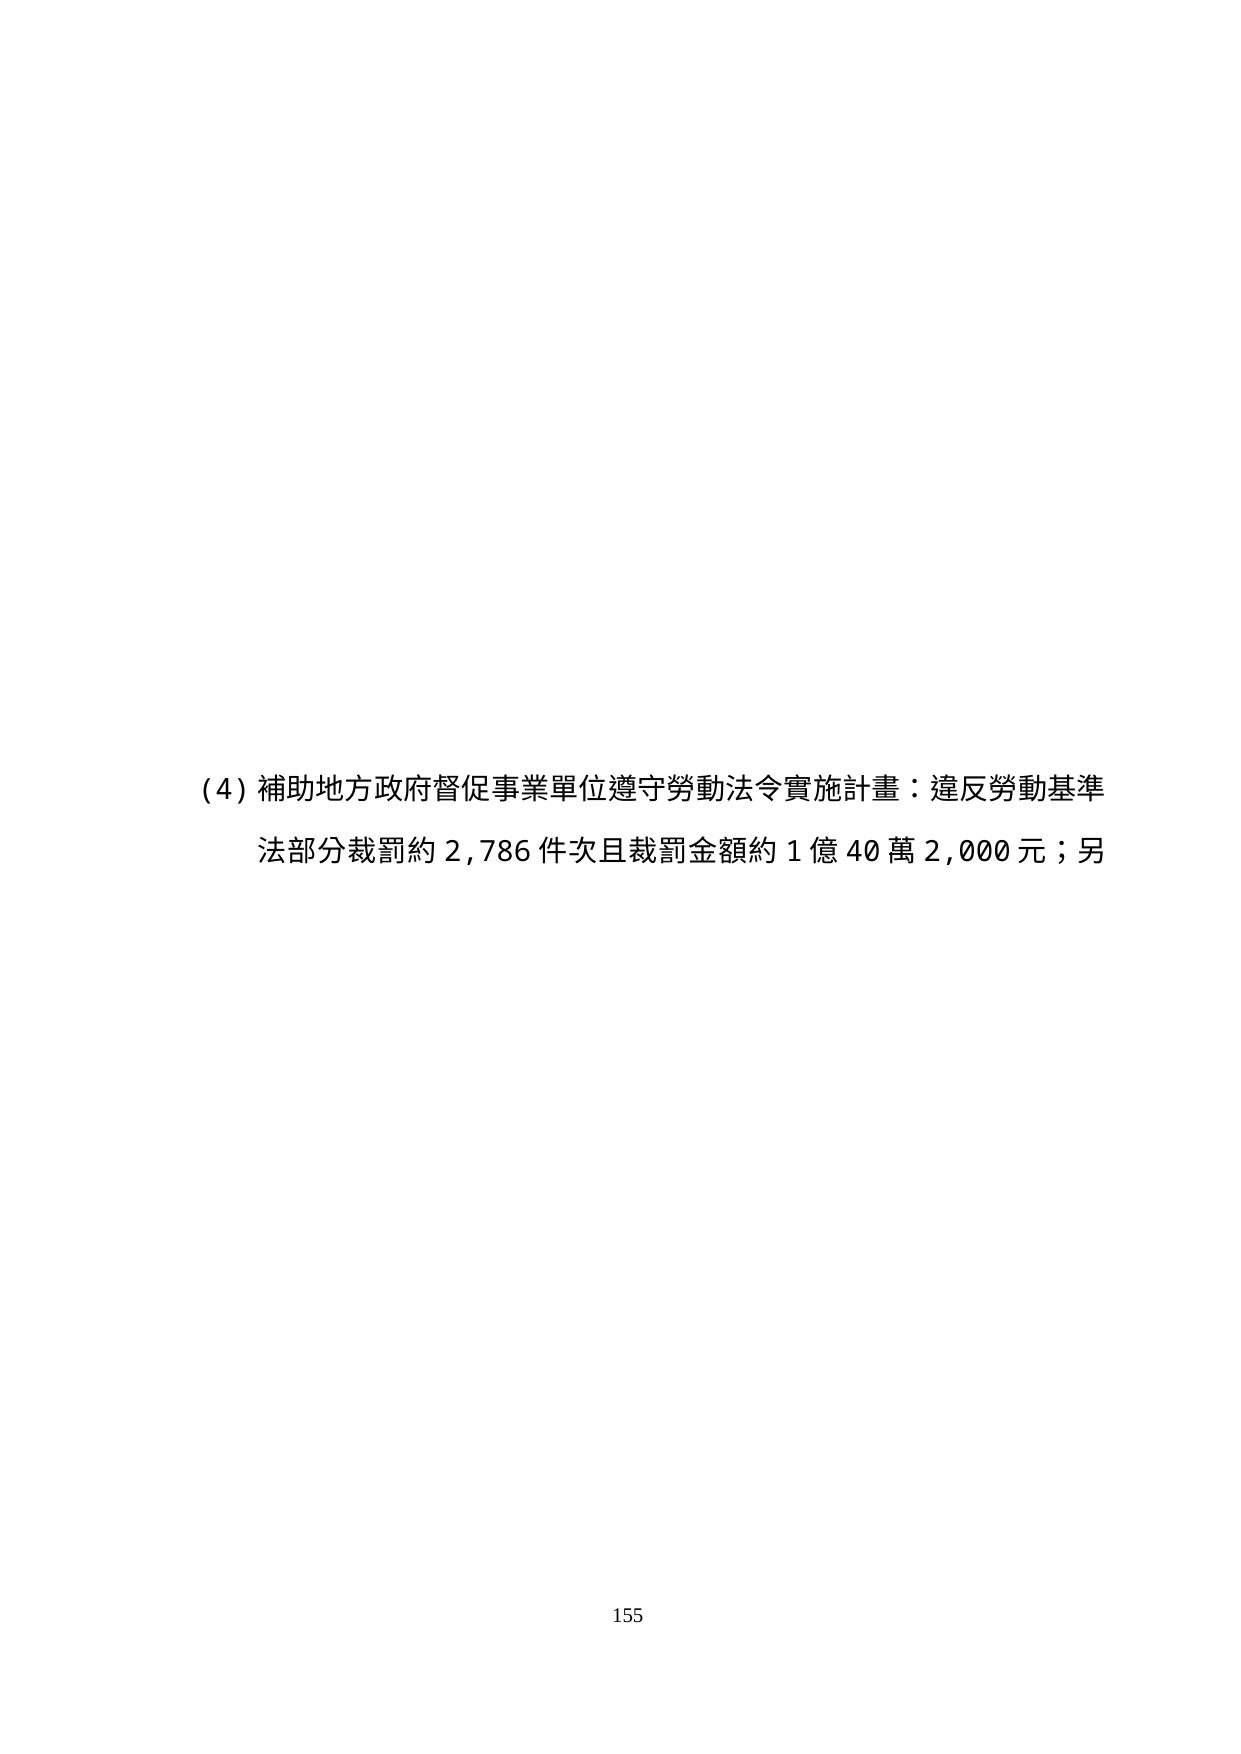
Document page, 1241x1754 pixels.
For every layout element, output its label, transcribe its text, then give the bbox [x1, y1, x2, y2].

list 補助地方政府督促事業單位遵守勞動法令實施計畫：違反勞動基準法部分裁罰約2,786件次且裁罰金額約1億40萬2,000元；另 [198, 745, 1107, 870]
